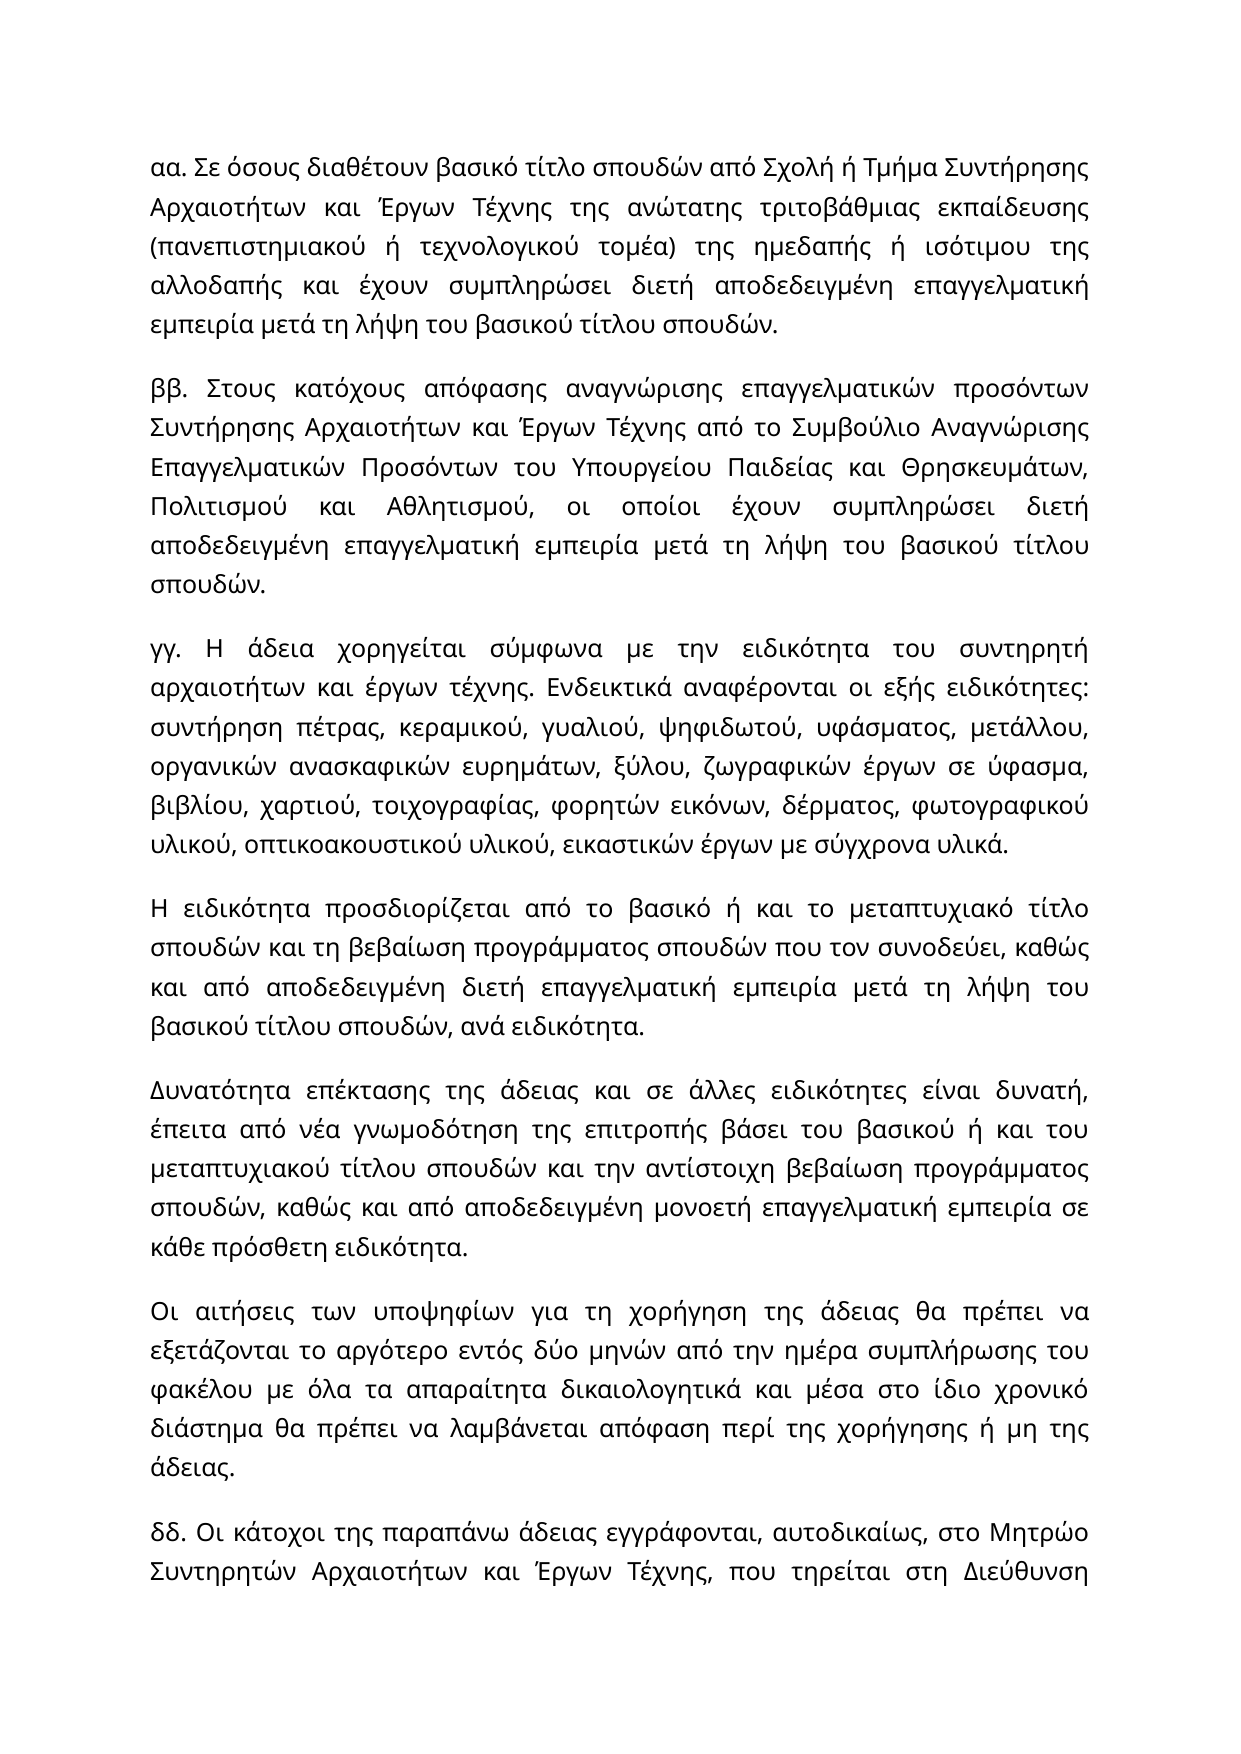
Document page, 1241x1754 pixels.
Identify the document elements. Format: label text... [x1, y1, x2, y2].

text δδ. Οι κάτοχοι της παραπάνω άδειας εγγράφονται, αυτοδικαίως, στο Μητρώο Συντηρητών Αρχαιοτήτων και Έργων Τέχνης, που τηρείται στη Διεύθυνση [150, 1514, 1090, 1587]
text αα. Σε όσους διαθέτουν βασικό τίτλο σπουδών από Σχολή ή Τμήμα Συντήρησης Αρχαιοτήτων και Έργων Τέχνης της ανώτατης τριτοβάθμιας εκπαίδευσης (πανεπιστημιακού ή τεχνολογικού τομέα) της ημεδαπής ή ισότιμου της αλλοδαπής και έχουν συμπληρώσει διετή αποδεδειγμένη επαγγελματική εμπειρία μετά τη λήψη του βασικού τίτλου σπουδών. [150, 150, 1090, 341]
text Δυνατότητα επέκτασης της άδειας και σε άλλες ειδικότητες είναι δυνατή, έπειτα από νέα γνωμοδότηση της επιτροπής βάσει του βασικού ή και του μεταπτυχιακού τίτλου σπουδών και την αντίστοιχη βεβαίωση προγράμματος σπουδών, καθώς και από αποδεδειγμένη μονοετή επαγγελματική εμπειρία σε κάθε πρόσθετη ειδικότητα. [150, 1072, 1090, 1263]
text Οι αιτήσεις των υποψηφίων για τη χορήγηση της άδειας θα πρέπει να εξετάζονται το αργότερο εντός δύο μηνών από την ημέρα συμπλήρωσης του φακέλου με όλα τα απαραίτητα δικαιολογητικά και μέσα στο ίδιο χρονικό διάστημα θα πρέπει να λαμβάνεται απόφαση περί της χορήγησης ή μη της άδειας. [150, 1293, 1090, 1484]
text ββ. Στους κατόχους απόφασης αναγνώρισης επαγγελματικών προσόντων Συντήρησης Αρχαιοτήτων και Έργων Τέχνης από το Συμβούλιο Αναγνώρισης Επαγγελματικών Προσόντων του Υπουργείου Παιδείας και Θρησκευμάτων, Πολιτισμού και Αθλητισμού, οι οποίοι έχουν συμπληρώσει διετή αποδεδειγμένη επαγγελματική εμπειρία μετά τη λήψη του βασικού τίτλου σπουδών. [150, 371, 1090, 601]
text γγ. Η άδεια χορηγείται σύμφωνα με την ειδικότητα του συντηρητή αρχαιοτήτων και έργων τέχνης. Ενδεικτικά αναφέρονται οι εξής ειδικότητες: συντήρηση πέτρας, κεραμικού, γυαλιού, ψηφιδωτού, υφάσματος, μετάλλου, οργανικών ανασκαφικών ευρημάτων, ξύλου, ζωγραφικών έργων σε ύφασμα, βιβλίου, χαρτιού, τοιχογραφίας, φορητών εικόνων, δέρματος, φωτογραφικού υλικού, οπτικοακουστικού υλικού, εικαστικών έργων με σύγχρονα υλικά. [150, 631, 1090, 861]
text Η ειδικότητα προσδιορίζεται από το βασικό ή και το μεταπτυχιακό τίτλο σπουδών και τη βεβαίωση προγράμματος σπουδών που τον συνοδεύει, καθώς και από αποδε­δειγμένη διετή επαγγελματική εμπειρία μετά τη λήψη του βασικού τίτλου σπουδών, ανά ειδικότητα. [150, 891, 1090, 1042]
